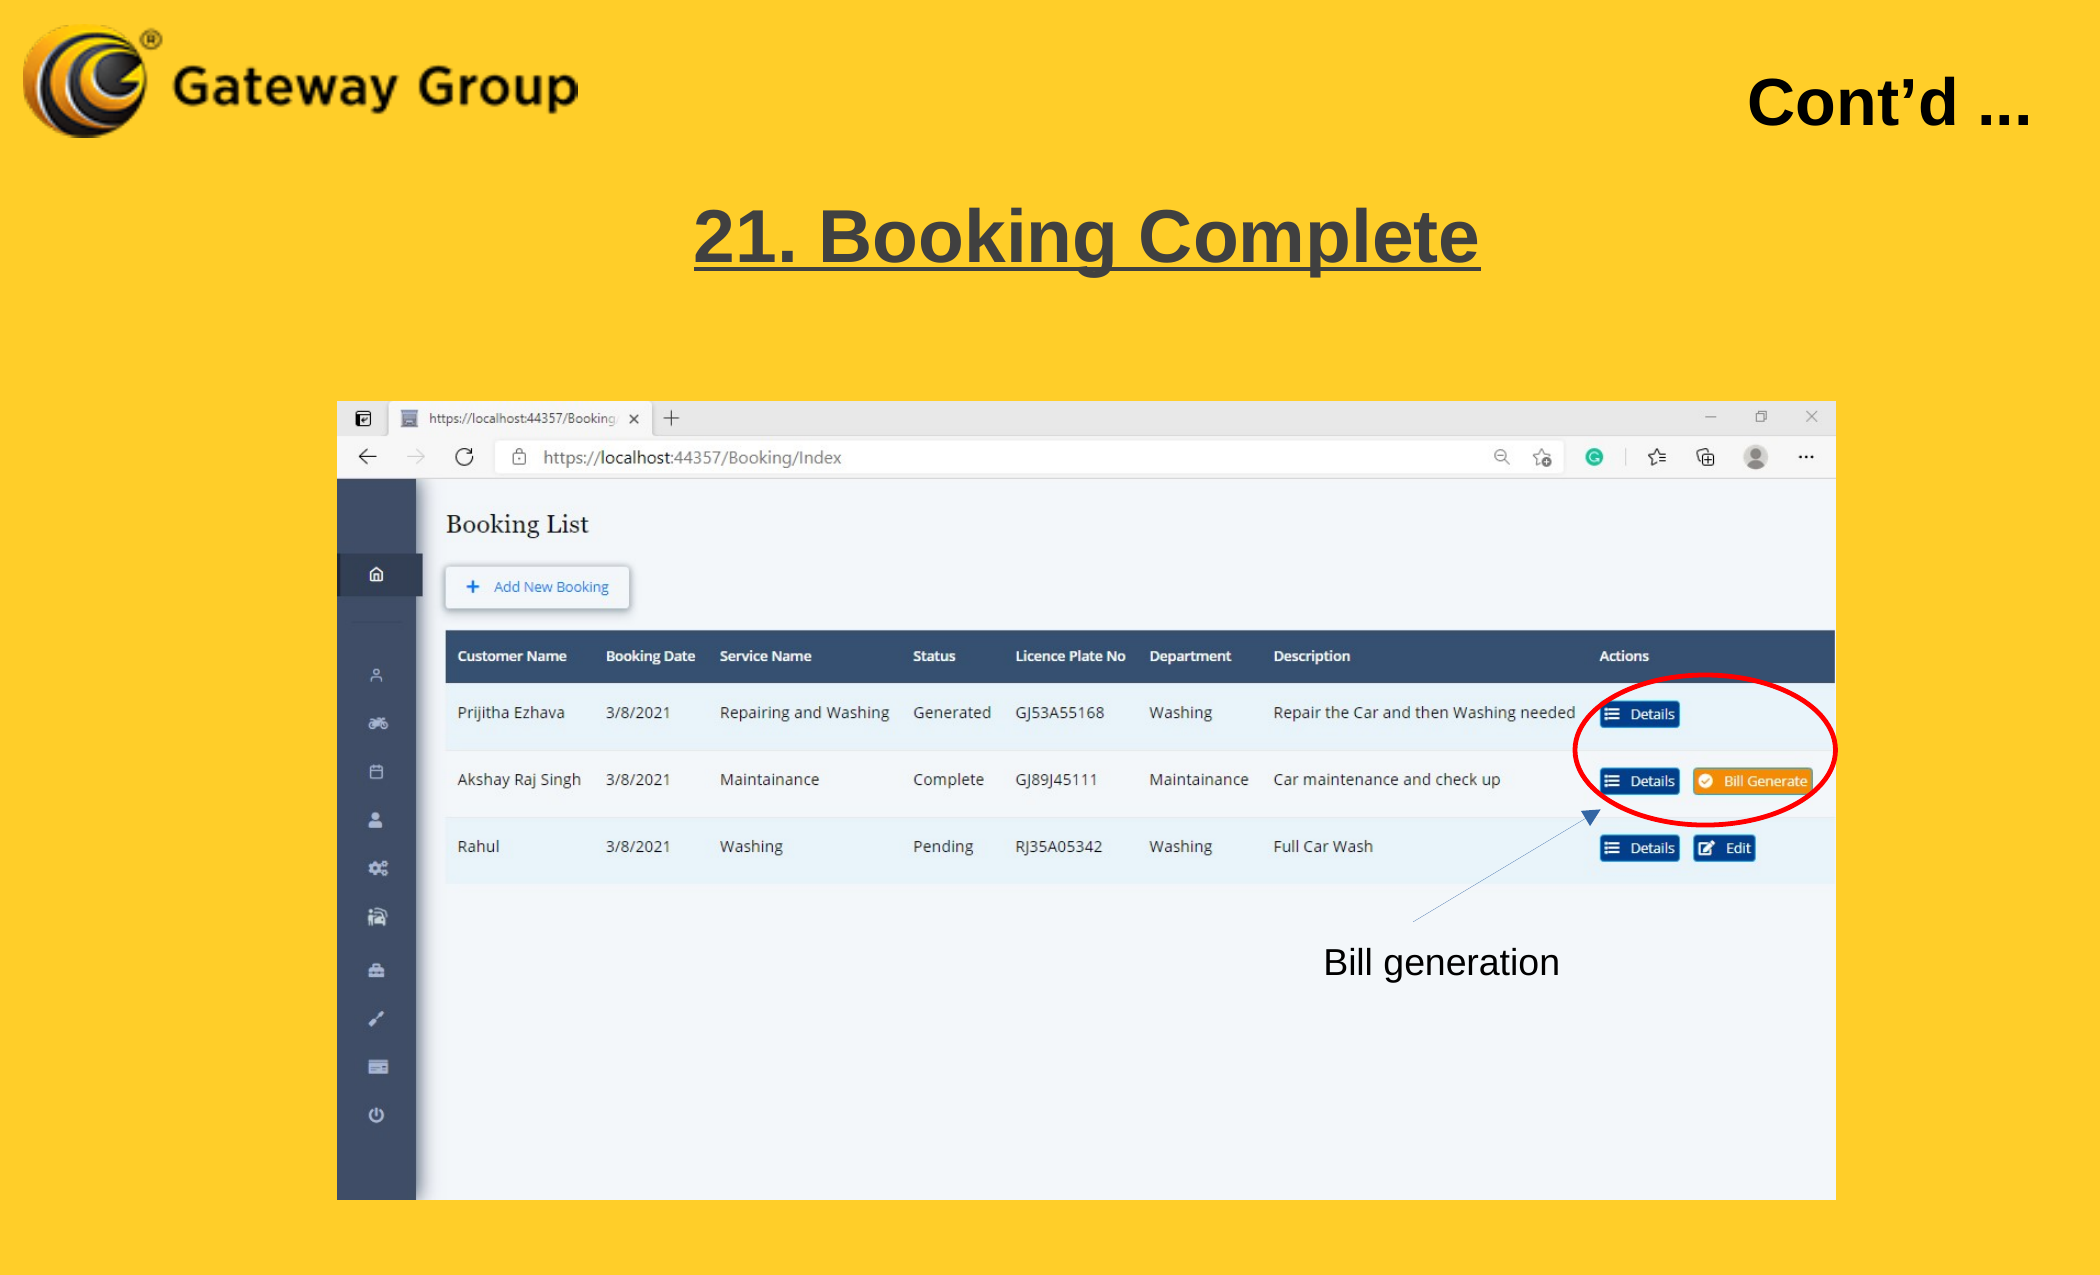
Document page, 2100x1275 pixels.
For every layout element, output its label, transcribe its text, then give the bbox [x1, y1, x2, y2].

picture [23, 24, 578, 138]
picture [337, 401, 1836, 1201]
text_box Cont’d ... [1732, 57, 2063, 147]
text_box 21. Booking Complete [600, 187, 1576, 371]
text_box Bill generation [1308, 933, 1609, 991]
text_box [1575, 675, 1836, 826]
